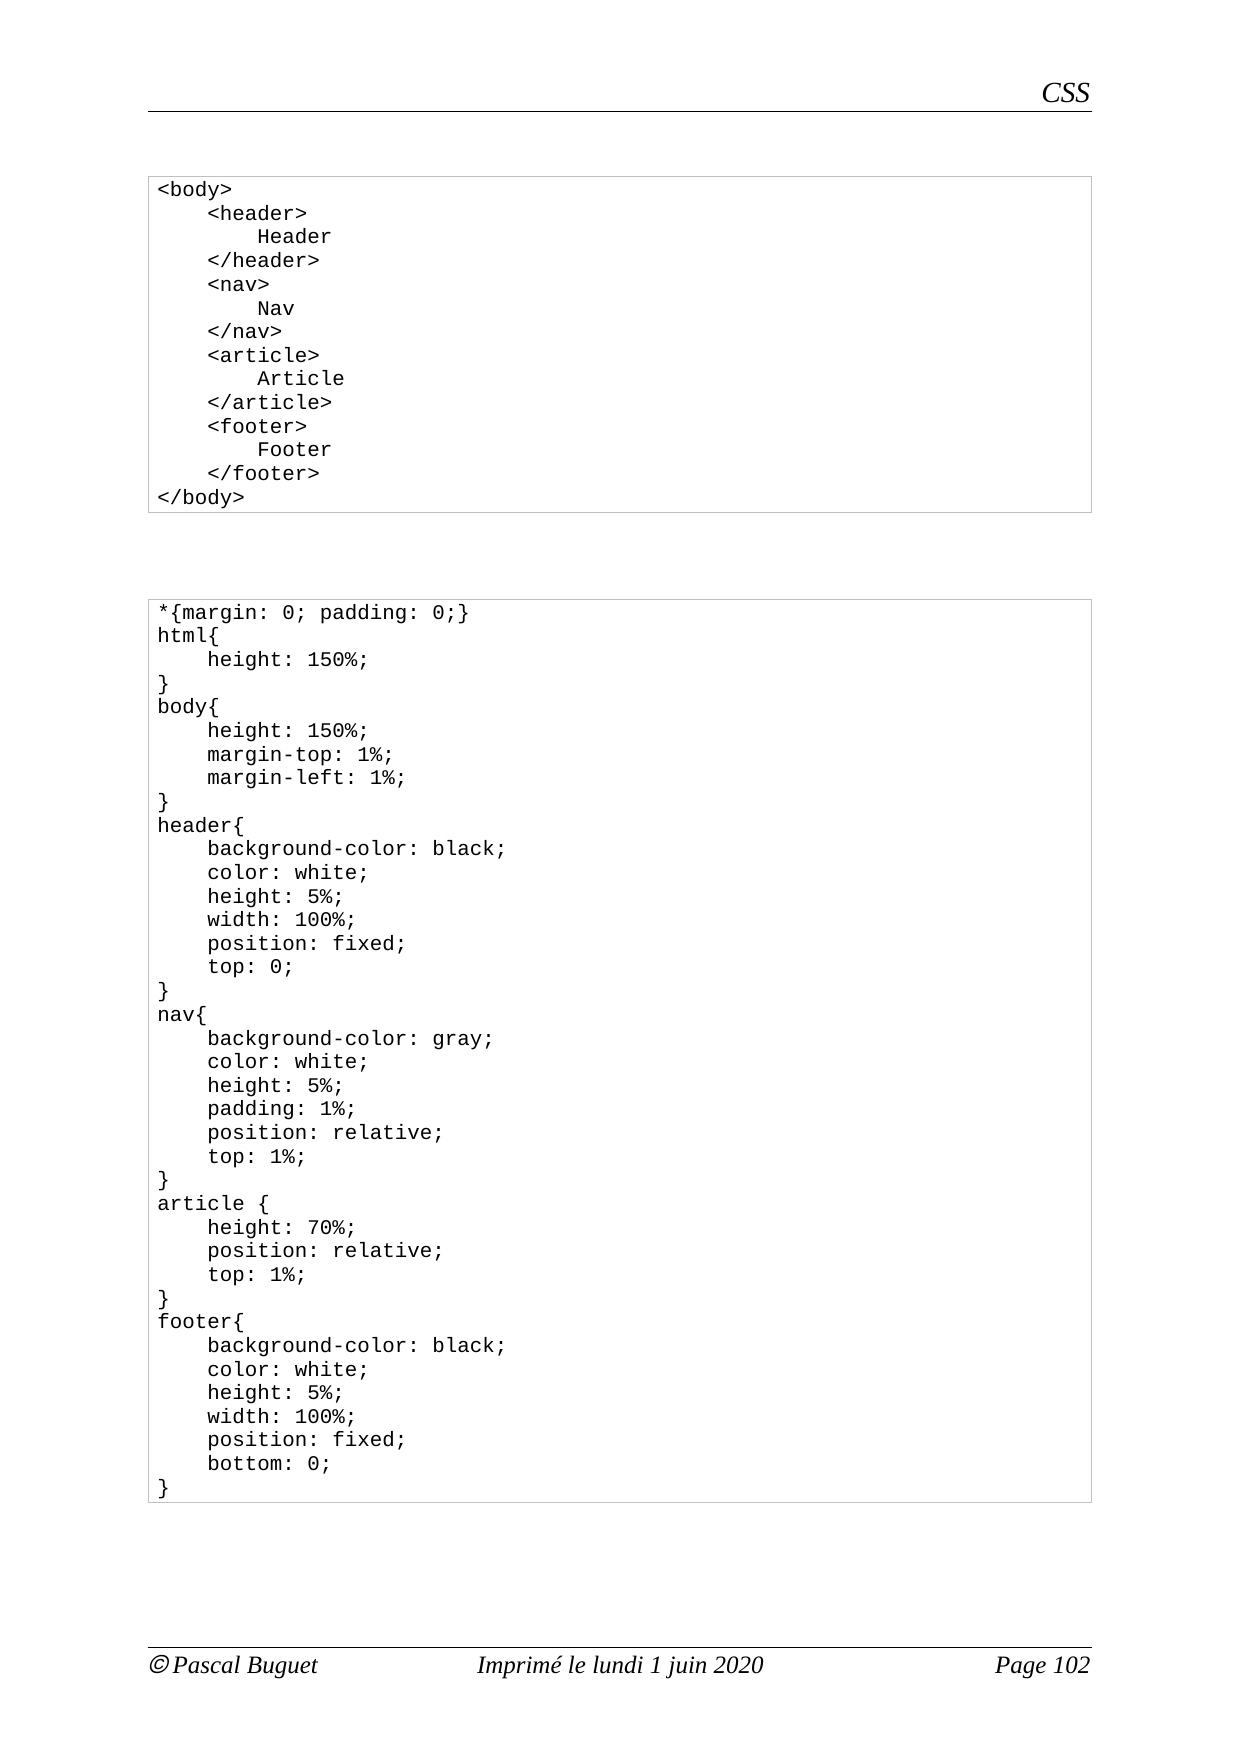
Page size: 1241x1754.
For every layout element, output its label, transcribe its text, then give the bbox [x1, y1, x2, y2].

text height: 70%; [149, 1213, 1091, 1237]
text height: 5%; [149, 1379, 1091, 1403]
text Footer [149, 436, 1091, 460]
text </article> [149, 389, 1091, 413]
text position: fixed; [149, 930, 1091, 953]
text position: fixed; [149, 1426, 1091, 1450]
text </body> [149, 483, 1091, 512]
text Nav [149, 294, 1091, 318]
text } [149, 670, 1091, 693]
text color: white; [149, 1355, 1091, 1379]
text margin-top: 1%; [149, 741, 1091, 764]
text *{margin: 0; padding: 0;} [149, 600, 1091, 622]
text <article> [149, 342, 1091, 365]
text </header> [149, 247, 1091, 271]
text width: 100%; [149, 1403, 1091, 1426]
text body{ [149, 693, 1091, 717]
text top: 1%; [149, 1261, 1091, 1284]
text position: relative; [149, 1237, 1091, 1261]
text html{ [149, 622, 1091, 646]
text Header [149, 223, 1091, 247]
text article { [149, 1190, 1091, 1213]
text <footer> [149, 413, 1091, 436]
text <nav> [149, 271, 1091, 294]
text } [149, 788, 1091, 812]
text width: 100%; [149, 906, 1091, 930]
text padding: 1%; [149, 1095, 1091, 1119]
text <body> [149, 177, 1091, 200]
text top: 1%; [149, 1143, 1091, 1166]
text top: 0; [149, 953, 1091, 977]
text header{ [149, 812, 1091, 835]
text margin-left: 1%; [149, 764, 1091, 788]
text <header> [149, 200, 1091, 223]
text } [149, 1166, 1091, 1190]
text footer{ [149, 1308, 1091, 1332]
text height: 150%; [149, 717, 1091, 741]
text color: white; [149, 1048, 1091, 1072]
text } [149, 977, 1091, 1001]
text } [149, 1474, 1091, 1502]
text nav{ [149, 1001, 1091, 1024]
text position: relative; [149, 1119, 1091, 1143]
text } [149, 1284, 1091, 1308]
text Article [149, 365, 1091, 389]
text height: 5%; [149, 882, 1091, 906]
text background-color: black; [149, 835, 1091, 859]
text height: 5%; [149, 1072, 1091, 1095]
text </nav> [149, 318, 1091, 342]
text </footer> [149, 460, 1091, 483]
text height: 150%; [149, 646, 1091, 670]
text background-color: black; [149, 1332, 1091, 1355]
text color: white; [149, 859, 1091, 882]
text bottom: 0; [149, 1450, 1091, 1474]
text background-color: gray; [149, 1024, 1091, 1048]
